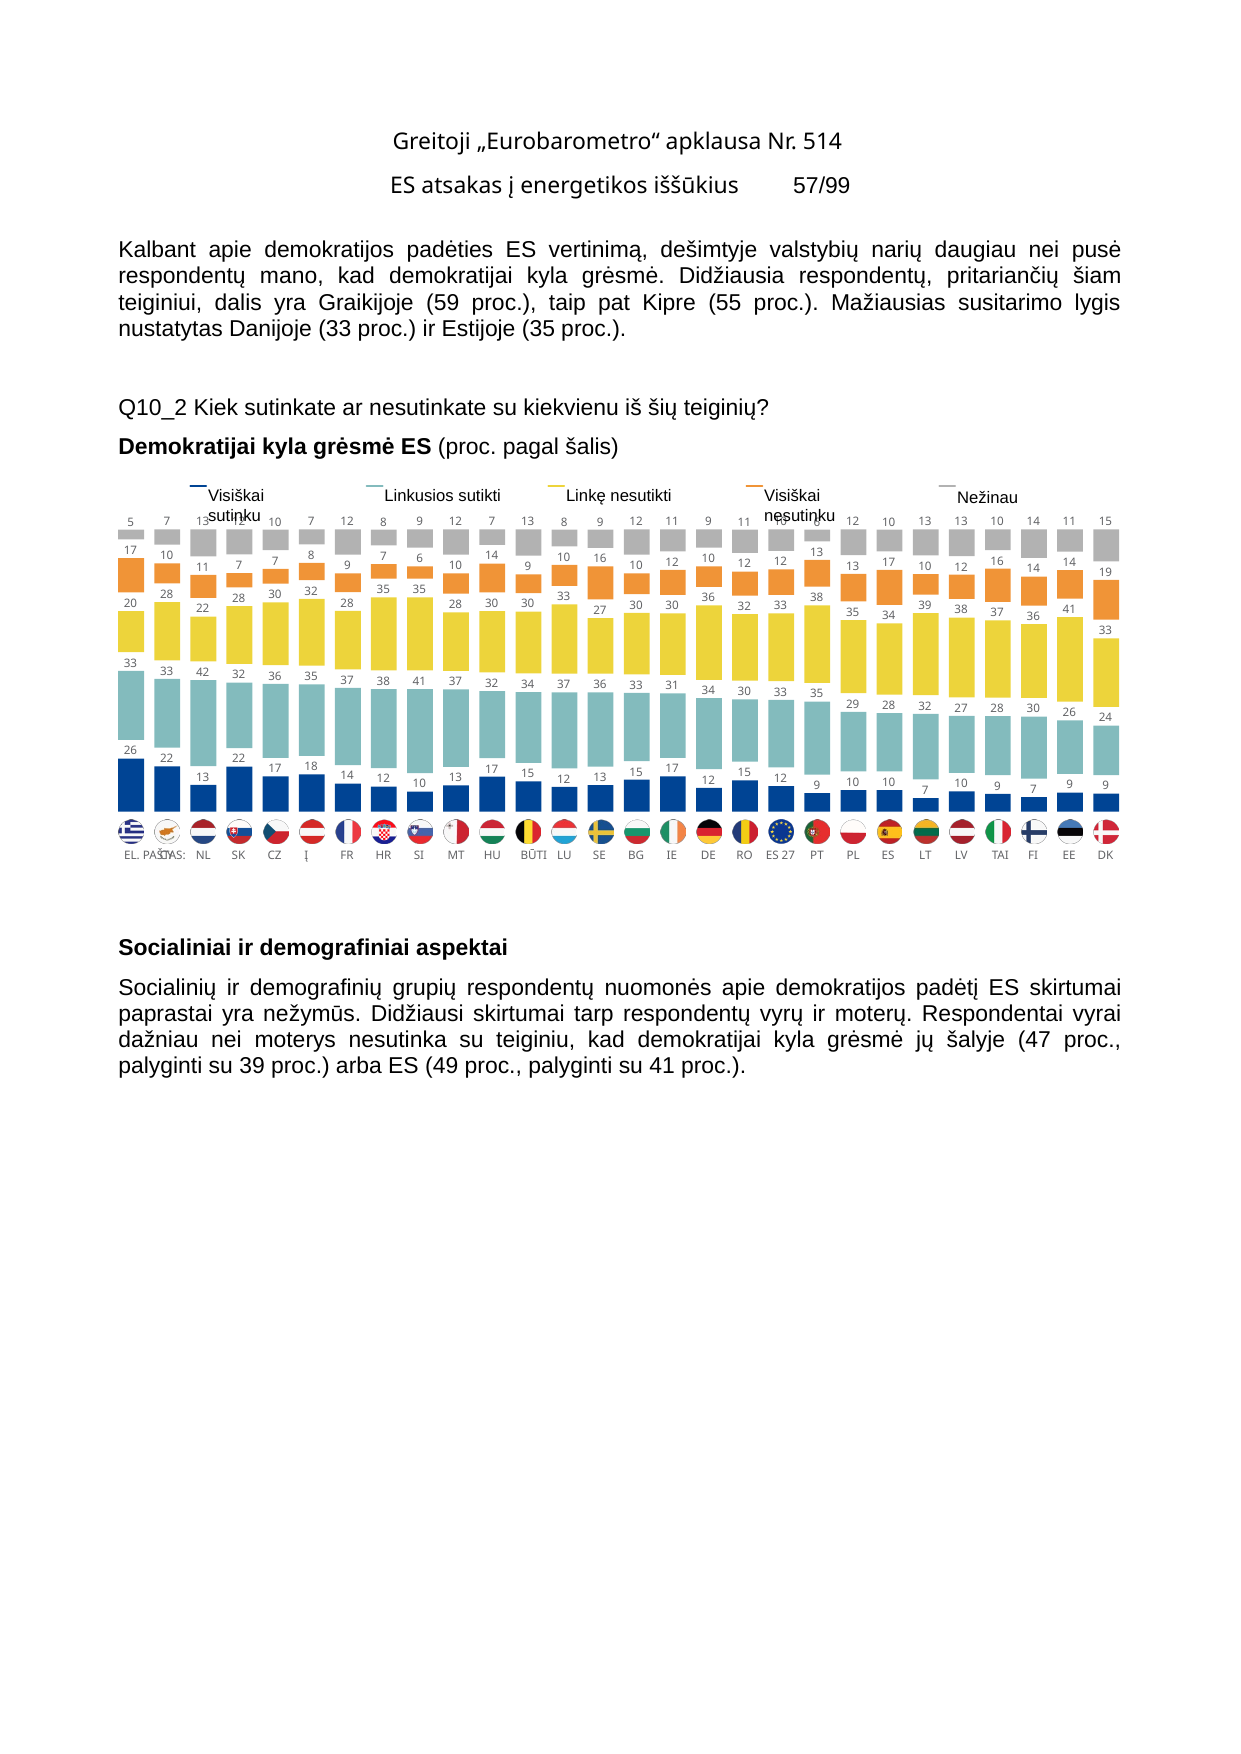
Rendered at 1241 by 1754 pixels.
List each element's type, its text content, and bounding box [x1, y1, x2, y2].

picture [660, 819, 686, 844]
picture [226, 819, 252, 844]
picture [1021, 819, 1047, 844]
picture [407, 819, 433, 844]
picture [588, 819, 614, 844]
picture [696, 819, 722, 844]
picture [768, 819, 794, 844]
picture [551, 819, 577, 844]
picture [263, 819, 289, 844]
picture [624, 819, 650, 844]
picture [479, 819, 505, 844]
picture [443, 819, 469, 844]
picture [118, 819, 144, 844]
picture [804, 819, 830, 844]
picture [154, 819, 180, 844]
picture [1093, 819, 1119, 844]
picture [913, 819, 939, 844]
text Socialinių ir demografinių grupių respondentų nuomonės apie demokratijos padėtį ES skirtumai paprastai yra nežymūs. Didžiausi skirtumai tarp respondentų vyrų ir moterų. Respondentai vyrai dažniau nei moterys nesutinka su teiginiu, kad demokratijai kyla grėsmė jų šalyje (47 proc., palyginti su 39 proc.) arba ES (49 proc., palyginti su 41 proc.). [118, 973, 1122, 1079]
picture [732, 819, 758, 844]
picture [985, 819, 1011, 844]
picture [190, 819, 216, 844]
picture [840, 819, 866, 844]
picture [515, 819, 541, 844]
text Demokratijai kyla grėsmė ES (proc. pagal šalis) [118, 433, 1122, 459]
text Kalbant apie demokratijos padėties ES vertinimą, dešimtyje valstybių narių daugiau nei pusė respondentų mano, kad demokratijai kyla grėsmė. Didžiausia respondentų, pritariančių šiam teiginiui, dalis yra Graikijoje (59 proc.), taip pat Kipre (55 proc.). Mažiausias susitarimo lygis nustatytas Danijoje (33 proc.) ir Estijoje (35 proc.). [118, 236, 1122, 341]
picture [371, 819, 397, 844]
picture [949, 819, 975, 844]
picture [1057, 819, 1083, 844]
picture [335, 819, 361, 844]
text Socialiniai ir demografiniai aspektai [118, 934, 1122, 961]
text Q10_2 Kiek sutinkate ar nesutinkate su kiekvienu iš šių teiginių? [118, 393, 1122, 420]
picture [877, 819, 902, 844]
picture [299, 819, 325, 844]
